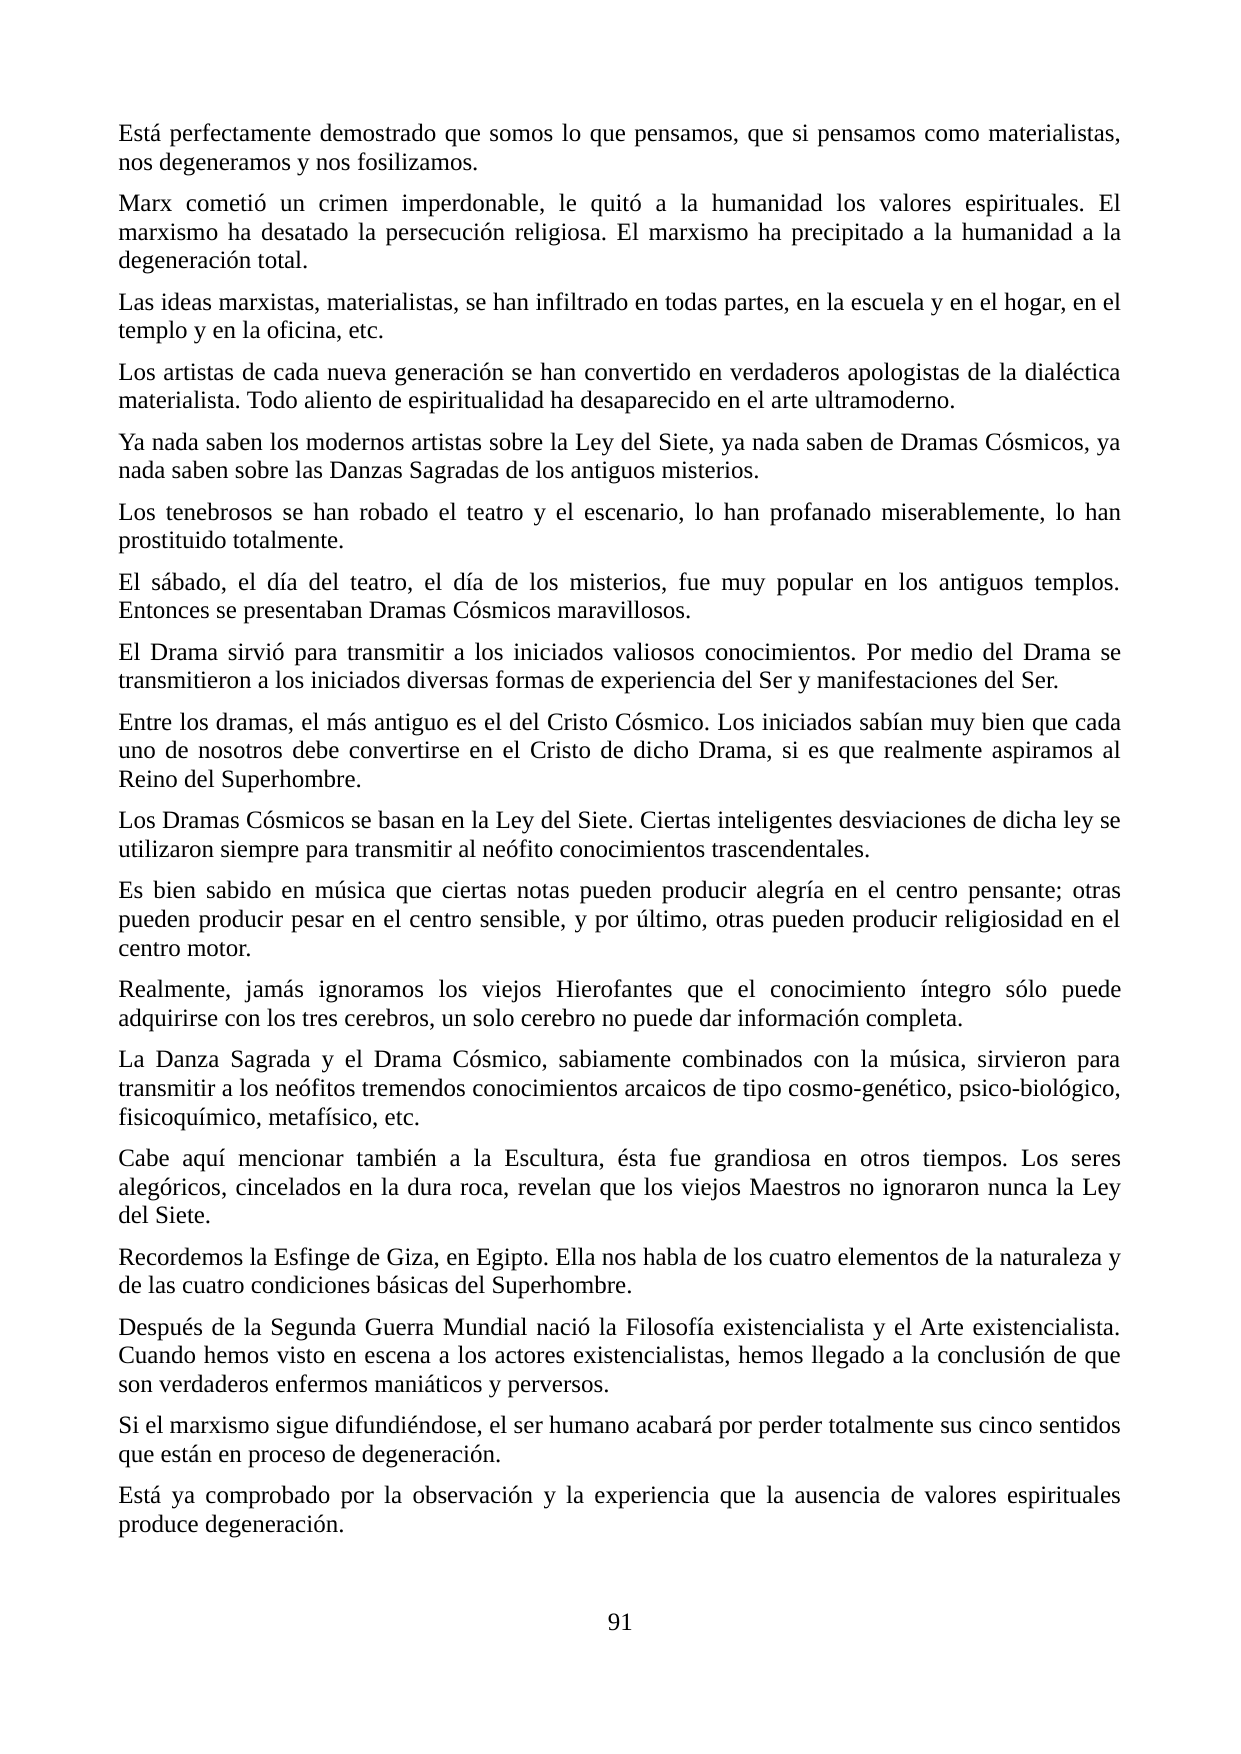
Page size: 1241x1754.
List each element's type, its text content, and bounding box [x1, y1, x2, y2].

text La Danza Sagrada y el Drama Cósmico, sabiamente combinados con la música, sirvieron para transmitir a los neófitos tremendos conocimientos arcaicos de tipo cosmo-genético, psico-biológico, fisicoquímico, metafísico, etc. [118, 1044, 1122, 1131]
text Después de la Segunda Guerra Mundial nació la Filosofía existencialista y el Arte existencialista. Cuando hemos visto en escena a los actores existencialistas, hemos llegado a la conclusión de que son verdaderos enfermos maniáticos y perversos. [118, 1312, 1122, 1398]
text Realmente, jamás ignoramos los viejos Hierofantes que el conocimiento íntegro sólo puede adquirirse con los tres cerebros, un solo cerebro no puede dar información completa. [118, 974, 1122, 1032]
text Es bien sabido en música que ciertas notas pueden producir alegría en el centro pensante; otras pueden producir pesar en el centro sensible, y por último, otras pueden producir religiosidad en el centro motor. [118, 876, 1122, 962]
text El Drama sirvió para transmitir a los iniciados valiosos conocimientos. Por medio del Drama se transmitieron a los iniciados diversas formas de experiencia del Ser y manifestaciones del Ser. [118, 637, 1122, 694]
text Los artistas de cada nueva generación se han convertido en verdaderos apologistas de la dialéctica materialista. Todo aliento de espiritualidad ha desaparecido en el arte ultramoderno. [118, 357, 1122, 414]
text Cabe aquí mencionar también a la Escultura, ésta fue grandiosa en otros tiempos. Los seres alegóricos, cincelados en la dura roca, revelan que los viejos Maestros no ignoraron nunca la Ley del Siete. [118, 1143, 1122, 1229]
text Los Dramas Cósmicos se basan en la Ley del Siete. Ciertas inteligentes desviaciones de dicha ley se utilizaron siempre para transmitir al neófito conocimientos trascendentales. [118, 806, 1122, 863]
text Está perfectamente demostrado que somos lo que pensamos, que si pensamos como materialistas, nos degeneramos y nos fosilizamos. [118, 118, 1122, 176]
text Ya nada saben los modernos artistas sobre la Ley del Siete, ya nada saben de Dramas Cósmicos, ya nada saben sobre las Danzas Sagradas de los antiguos misterios. [118, 427, 1122, 484]
text Marx cometió un crimen imperdonable, le quitó a la humanidad los valores espirituales. El marxismo ha desatado la persecución religiosa. El marxismo ha precipitado a la humanidad a la degeneración total. [118, 188, 1122, 274]
text El sábado, el día del teatro, el día de los misterios, fue muy popular en los antiguos templos. Entonces se presentaban Dramas Cósmicos maravillosos. [118, 567, 1122, 624]
text Las ideas marxistas, materialistas, se han infiltrado en todas partes, en la escuela y en el hogar, en el templo y en la oficina, etc. [118, 287, 1122, 344]
text Si el marxismo sigue difundiéndose, el ser humano acabará por perder totalmente sus cinco sentidos que están en proceso de degeneración. [118, 1411, 1122, 1468]
text Los tenebrosos se han robado el teatro y el escenario, lo han profanado miserablemente, lo han prostituido totalmente. [118, 497, 1122, 554]
text Entre los dramas, el más antiguo es el del Cristo Cósmico. Los iniciados sabían muy bien que cada uno de nosotros debe convertirse en el Cristo de dicho Drama, si es que realmente aspiramos al Reino del Superhombre. [118, 707, 1122, 793]
text Recordemos la Esfinge de Giza, en Egipto. Ella nos habla de los cuatro elementos de la naturaleza y de las cuatro condiciones básicas del Superhombre. [118, 1242, 1122, 1299]
text Está ya comprobado por la observación y la experiencia que la ausencia de valores espirituales produce degeneración. [118, 1481, 1122, 1538]
